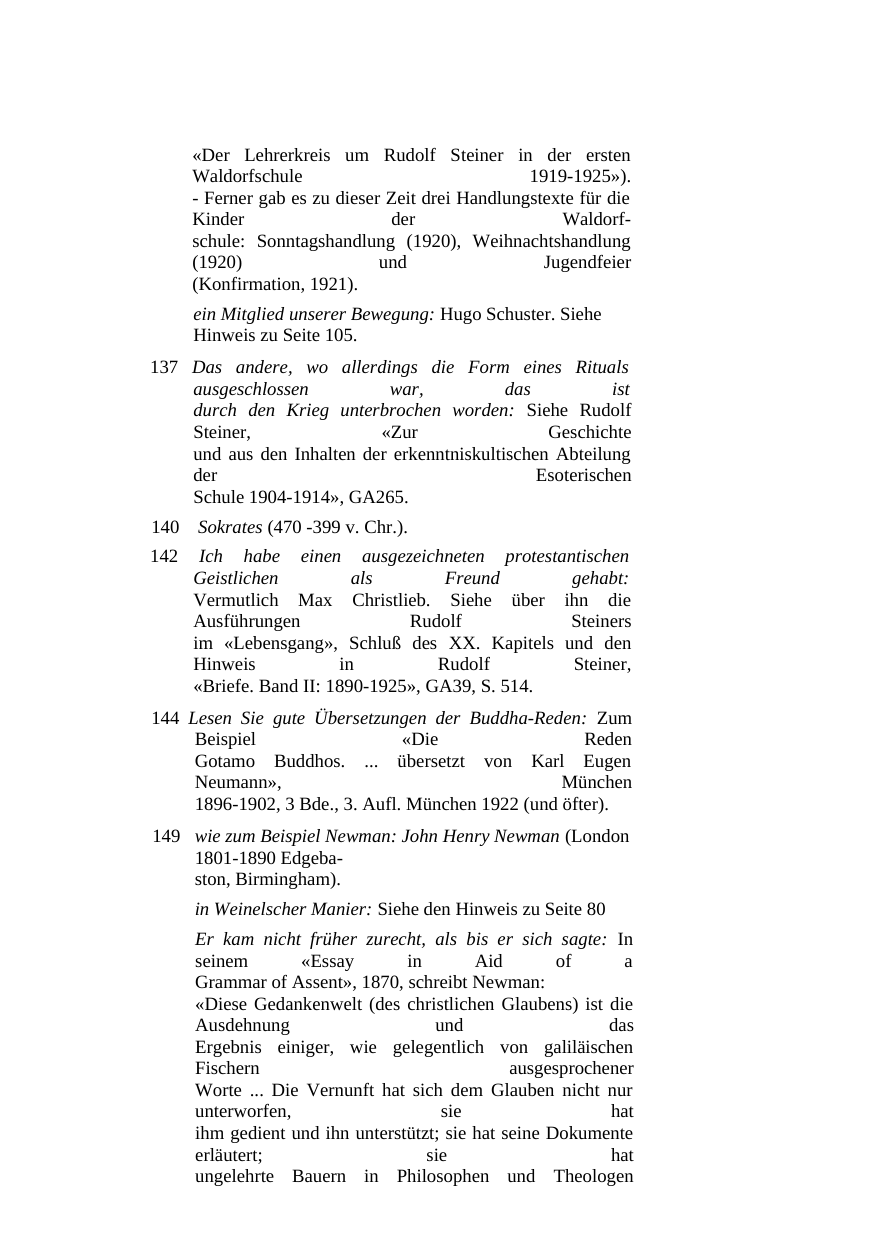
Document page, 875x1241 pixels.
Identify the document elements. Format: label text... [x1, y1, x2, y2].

text 140 Sokrates (470 -399 v. Chr.). [151, 516, 635, 537]
text 142 Ich habe einen ausgezeichneten protestantischen Geistlichen als Freund gehabt: Vermutlich Max Christlieb. Siehe über ihn die Ausführungen Rudolf Steiners im «Lebensgang», Schluß des XX. Kapitels und den Hinweis in Rudolf Steiner, «Briefe. Band II: 1890-1925», GA39, S. 514. [150, 545, 631, 696]
text 149 wie zum Beispiel Newman: John Henry Newman (London 1801-1890 Edgeba- ston, Birmingham). [152, 825, 635, 890]
text 137 Das andere, wo allerdings die Form eines Rituals ausgeschlossen war, das ist durch den Krieg unterbrochen worden: Siehe Rudolf Steiner, «Zur Geschichte und aus den Inhalten der erkenntniskultischen Abteilung der Esoterischen Schule 1904-1914», GA265. [150, 356, 631, 507]
text «Der Lehrerkreis um Rudolf Steiner in der ersten Waldorfschule 1919-1925»). - Ferner gab es zu dieser Zeit drei Handlungstexte für die Kinder der Waldorf- schule: Sonntagshandlung (1920), Weihnachtshandlung (1920) und Jugendfeier (Konfirmation, 1921). [192, 143, 631, 294]
text «Diese Gedankenwelt (des christlichen Glaubens) ist die Ausdehnung und das Ergebnis einiger, wie gelegentlich von galiläischen Fischern ausgesprochener Worte ... Die Vernunft hat sich dem Glauben nicht nur unterworfen, sie hat ihm gedient und ihn unterstützt; sie hat seine Dokumente erläutert; sie hat ungelehrte Bauern in Philosophen und Theologen [195, 993, 634, 1187]
text 144 Lesen Sie gute Übersetzungen der Buddha-Reden: Zum Beispiel «Die Reden Gotamo Buddhos. ... übersetzt von Karl Eugen Neumann», München 1896-1902, 3 Bde., 3. Aufl. München 1922 (und öfter). [151, 707, 632, 814]
text ein Mitglied unserer Bewegung: Hugo Schuster. Siehe Hinweis zu Seite 105. [193, 303, 635, 346]
text in Weinelscher Manier: Siehe den Hinweis zu Seite 80 [194, 898, 635, 919]
text Er kam nicht früher zurecht, als bis er sich sagte: In seinem «Essay in Aid of a Grammar of Assent», 1870, schreibt Newman: [195, 928, 633, 993]
